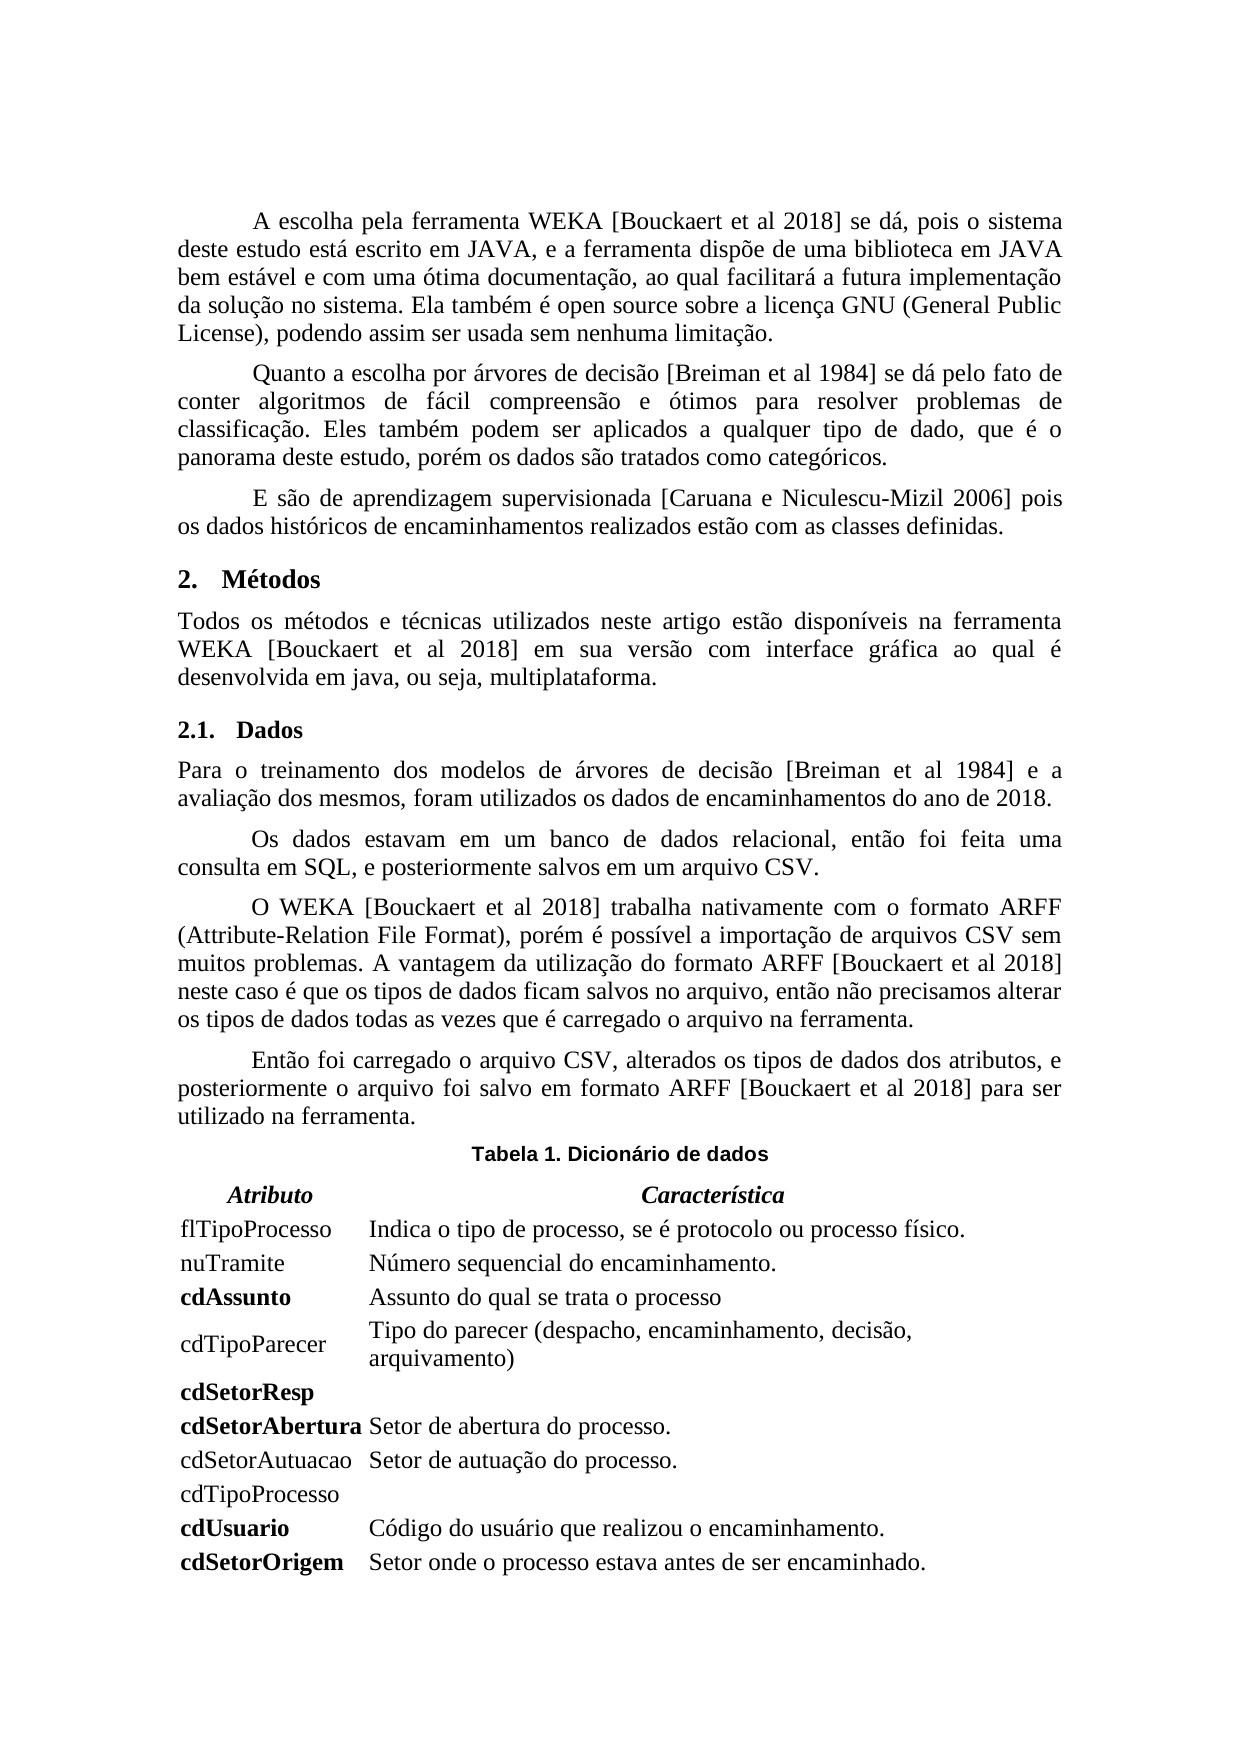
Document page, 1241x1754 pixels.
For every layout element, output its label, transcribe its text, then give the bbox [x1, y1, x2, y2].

text O WEKA [Bouckaert et al 2018] trabalha nativamente com o formato ARFF (Attribute-Relation File Format), porém é possível a importação de arquivos CSV sem muitos problemas. A vantagem da utilização do formato ARFF [Bouckaert et al 2018] neste caso é que os tipos de dados ficam salvos no arquivo, então não precisamos alterar os tipos de dados todas as vezes que é carregado o arquivo na ferramenta. [177, 893, 1063, 1033]
text Para o treinamento dos modelos de árvores de decisão [Breiman et al 1984] e a avaliação dos mesmos, foram utilizados os dados de encaminhamentos do ano de 2018. [177, 756, 1063, 812]
table_cell Indica o tipo de processo, se é protocolo ou processo físico. [366, 1212, 1063, 1246]
table_cell [366, 1375, 1063, 1409]
table_cell Setor onde o processo estava antes de ser encaminhado. [366, 1545, 1063, 1578]
table_cell cdSetorAbertura [177, 1409, 366, 1443]
table_cell cdAssunto [177, 1280, 366, 1313]
text A escolha pela ferramenta WEKA [Bouckaert et al 2018] se dá, pois o sistema deste estudo está escrito em JAVA, e a ferramenta dispõe de uma biblioteca em JAVA bem estável e com uma ótima documentação, ao qual facilitará a futura implementação da solução no sistema. Ela também é open source sobre a licença GNU (General Public License), podendo assim ser usada sem nenhuma limitação. [177, 207, 1063, 347]
table_cell Código do usuário que realizou o encaminhamento. [366, 1511, 1063, 1544]
text Então foi carregado o arquivo CSV, alterados os tipos de dados dos atributos, e posteriormente o arquivo foi salvo em formato ARFF [Bouckaert et al 2018] para ser utilizado na ferramenta. [177, 1046, 1063, 1129]
table_cell nuTramite [177, 1246, 366, 1279]
text Todos os métodos e técnicas utilizados neste artigo estão disponíveis na ferramenta WEKA [Bouckaert et al 2018] em sua versão com interface gráfica ao qual é desenvolvida em java, ou seja, multiplataforma. [177, 607, 1063, 691]
text Quanto a escolha por árvores de decisão [Breiman et al 1984] se dá pelo fato de conter algoritmos de fácil compreensão e ótimos para resolver problemas de classificação. Eles também podem ser aplicados a qualquer tipo de dado, que é o panorama deste estudo, porém os dados são tratados como categóricos. [177, 359, 1063, 471]
text Tabela 1. Dicionário de dados [224, 1142, 1016, 1166]
table_cell Setor de abertura do processo. [366, 1409, 1063, 1443]
table_cell Assunto do qual se trata o processo [366, 1280, 1063, 1313]
table_cell Número sequencial do encaminhamento. [366, 1246, 1063, 1279]
table_cell cdSetorResp [177, 1375, 366, 1409]
text Os dados estavam em um banco de dados relacional, então foi feita uma consulta em SQL, e posteriormente salvos em um arquivo CSV. [177, 824, 1063, 881]
text E são de aprendizagem supervisionada [Caruana e Niculescu-Mizil 2006] pois os dados históricos de encaminhamentos realizados estão com as classes definidas. [177, 484, 1063, 540]
table_cell cdUsuario [177, 1511, 366, 1544]
table_cell cdTipoParecer [177, 1313, 366, 1375]
title Dados [177, 716, 1063, 744]
title Métodos [177, 564, 1063, 594]
table_header Característica [366, 1178, 1063, 1212]
table_cell cdTipoProcesso [177, 1477, 366, 1511]
table_cell Tipo do parecer (despacho, encaminhamento, decisão, arquivamento) [366, 1313, 1063, 1375]
table_header Atributo [177, 1178, 366, 1212]
table_cell cdSetorOrigem [177, 1545, 366, 1578]
table_cell [366, 1477, 1063, 1511]
table_cell flTipoProcesso [177, 1212, 366, 1246]
table_cell Setor de autuação do processo. [366, 1443, 1063, 1477]
table_cell cdSetorAutuacao [177, 1443, 366, 1477]
